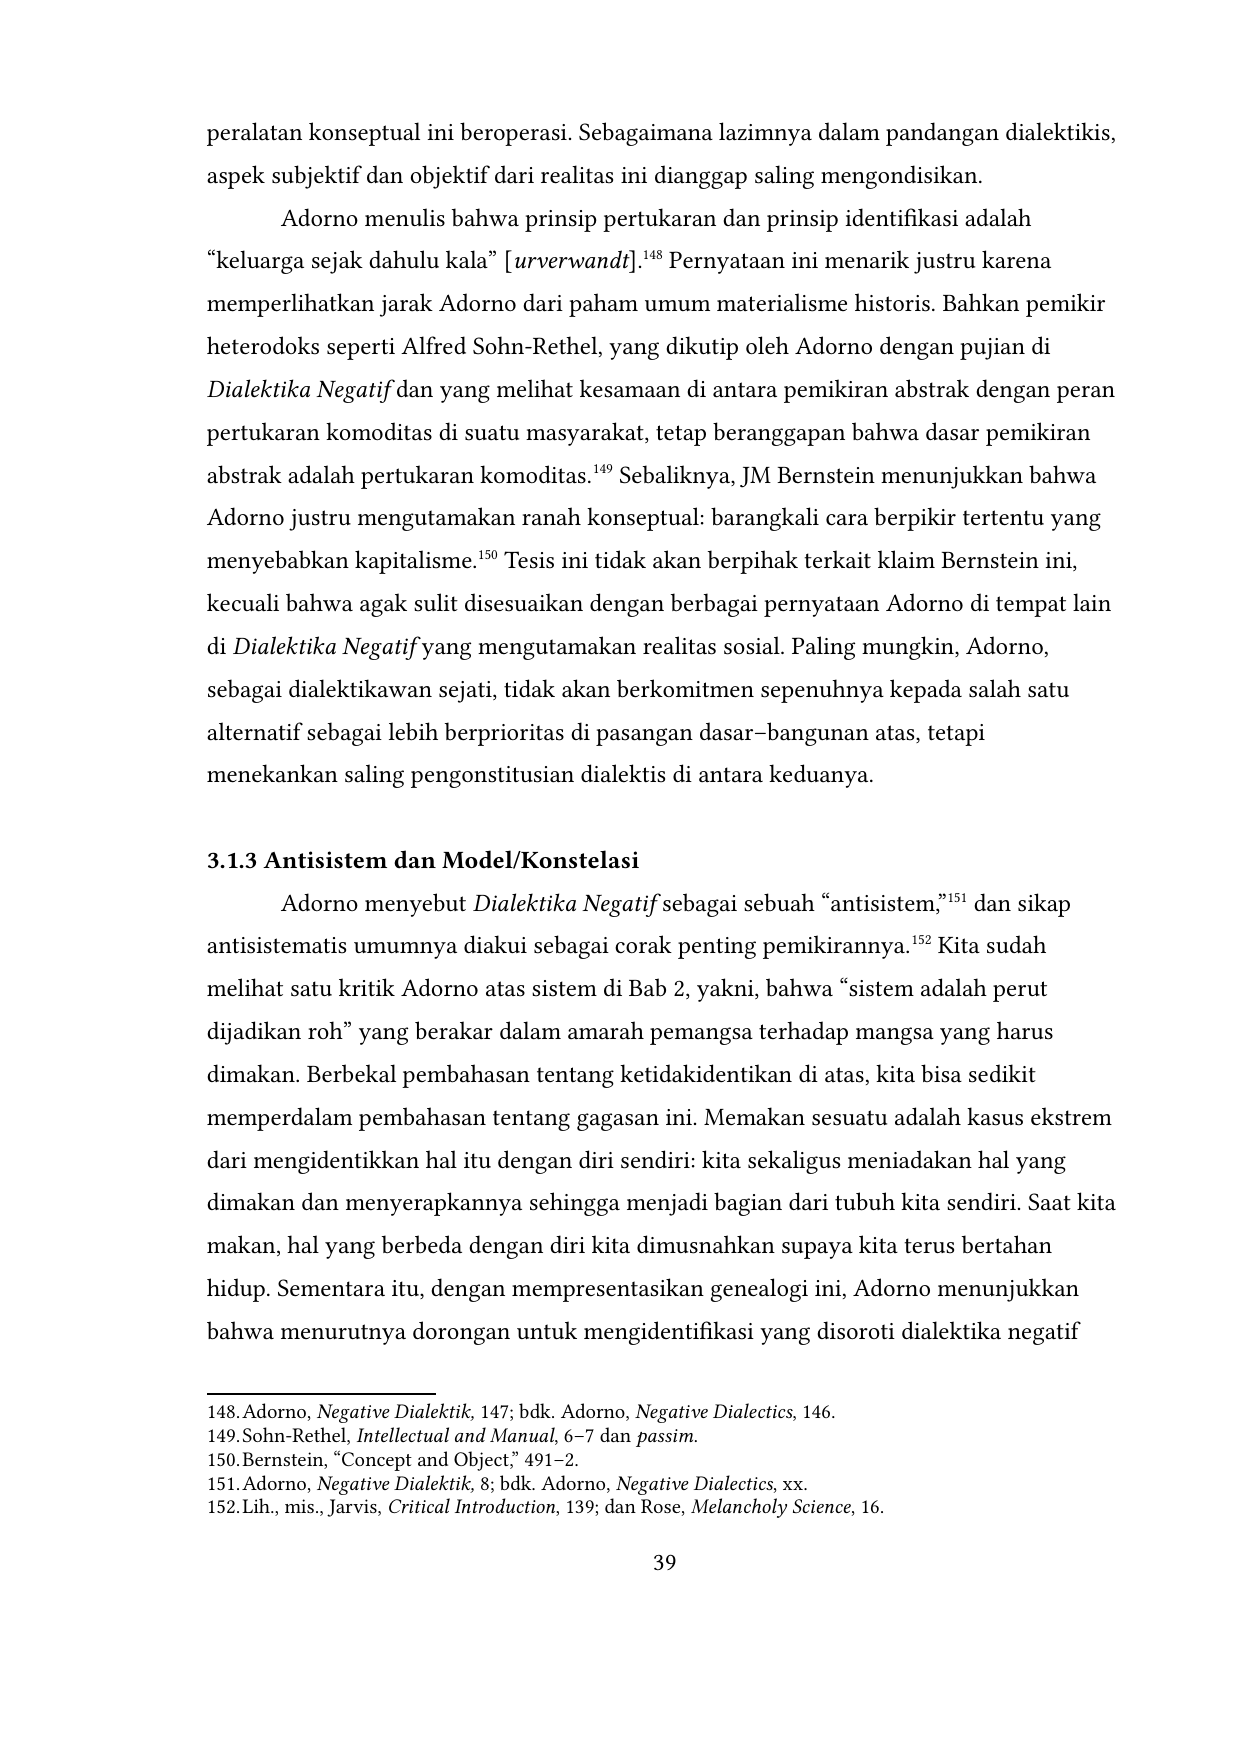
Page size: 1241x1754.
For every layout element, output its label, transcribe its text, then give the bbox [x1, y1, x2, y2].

text Bernstein, “Concept and Object,” 491–2. [207, 1447, 1122, 1471]
text Sohn-Rethel, Intellectual and Manual, 6–7 dan passim. [207, 1424, 1122, 1447]
text Adorno menulis bahwa prinsip pertukaran dan prinsip identifikasi adalah “keluarga sejak dahulu kala” [urverwandt]. Pernyataan ini menarik justru karena memperlihatkan jarak Adorno dari paham umum materialisme historis. Bahkan pemikir heterodoks seperti Alfred Sohn-Rethel, yang dikutip oleh Adorno dengan pujian di Dialektika Negatif dan yang melihat kesamaan di antara pemikiran abstrak dengan peran pertukaran komoditas di suatu masyarakat, tetap beranggapan bahwa dasar pemikiran abstrak adalah pertukaran komoditas. Sebaliknya, JM Bernstein menunjukkan bahwa Adorno justru mengutamakan ranah konseptual: barangkali cara berpikir tertentu yang menyebabkan kapitalisme. Tesis ini tidak akan berpihak terkait klaim Bernstein ini, kecuali bahwa agak sulit disesuaikan dengan berbagai pernyataan Adorno di tempat lain di Dialektika Negatif yang mengutamakan realitas sosial. Paling mungkin, Adorno, sebagai dialektikawan sejati, tidak akan berkomitmen sepenuhnya kepada salah satu alternatif sebagai lebih berprioritas di pasangan dasar–bangunan atas, tetapi menekankan saling pengonstitusian dialektis di antara keduanya. [207, 204, 1122, 789]
text Adorno menyebut Dialektika Negatif sebagai sebuah “antisistem,” dan sikap antisistematis umumnya diakui sebagai corak penting pemikirannya. Kita sudah melihat satu kritik Adorno atas sistem di Bab 2, yakni, bahwa “sistem adalah perut dijadikan roh” yang berakar dalam amarah pemangsa terhadap mangsa yang harus dimakan. Berbekal pembahasan tentang ketidakidentikan di atas, kita bisa sedikit memperdalam pembahasan tentang gagasan ini. Memakan sesuatu adalah kasus ekstrem dari mengidentikkan hal itu dengan diri sendiri: kita sekaligus meniadakan hal yang dimakan dan menyerapkannya sehingga menjadi bagian dari tubuh kita sendiri. Saat kita makan, hal yang berbeda dengan diri kita dimusnahkan supaya kita terus bertahan hidup. Sementara itu, dengan mempresentasikan genealogi ini, Adorno menunjukkan bahwa menurutnya dorongan untuk mengidentifikasi yang disoroti dialektika negatif [207, 889, 1122, 1345]
text Lih., mis., Jarvis, Critical Introduction, 139; dan Rose, Melancholy Science, 16. [207, 1495, 1122, 1519]
text peralatan konseptual ini beroperasi. Sebagaimana lazimnya dalam pandangan dialektikis, aspek subjektif dan objektif dari realitas ini dianggap saling mengondisikan. [207, 118, 1122, 189]
text Adorno, Negative Dialektik, 8; bdk. Adorno, Negative Dialectics, xx. [207, 1471, 1122, 1495]
text 3.1.3 Antisistem dan Model/Konstelasi [207, 846, 1122, 874]
text Adorno, Negative Dialektik, 147; bdk. Adorno, Negative Dialectics, 146. [207, 1400, 1122, 1424]
